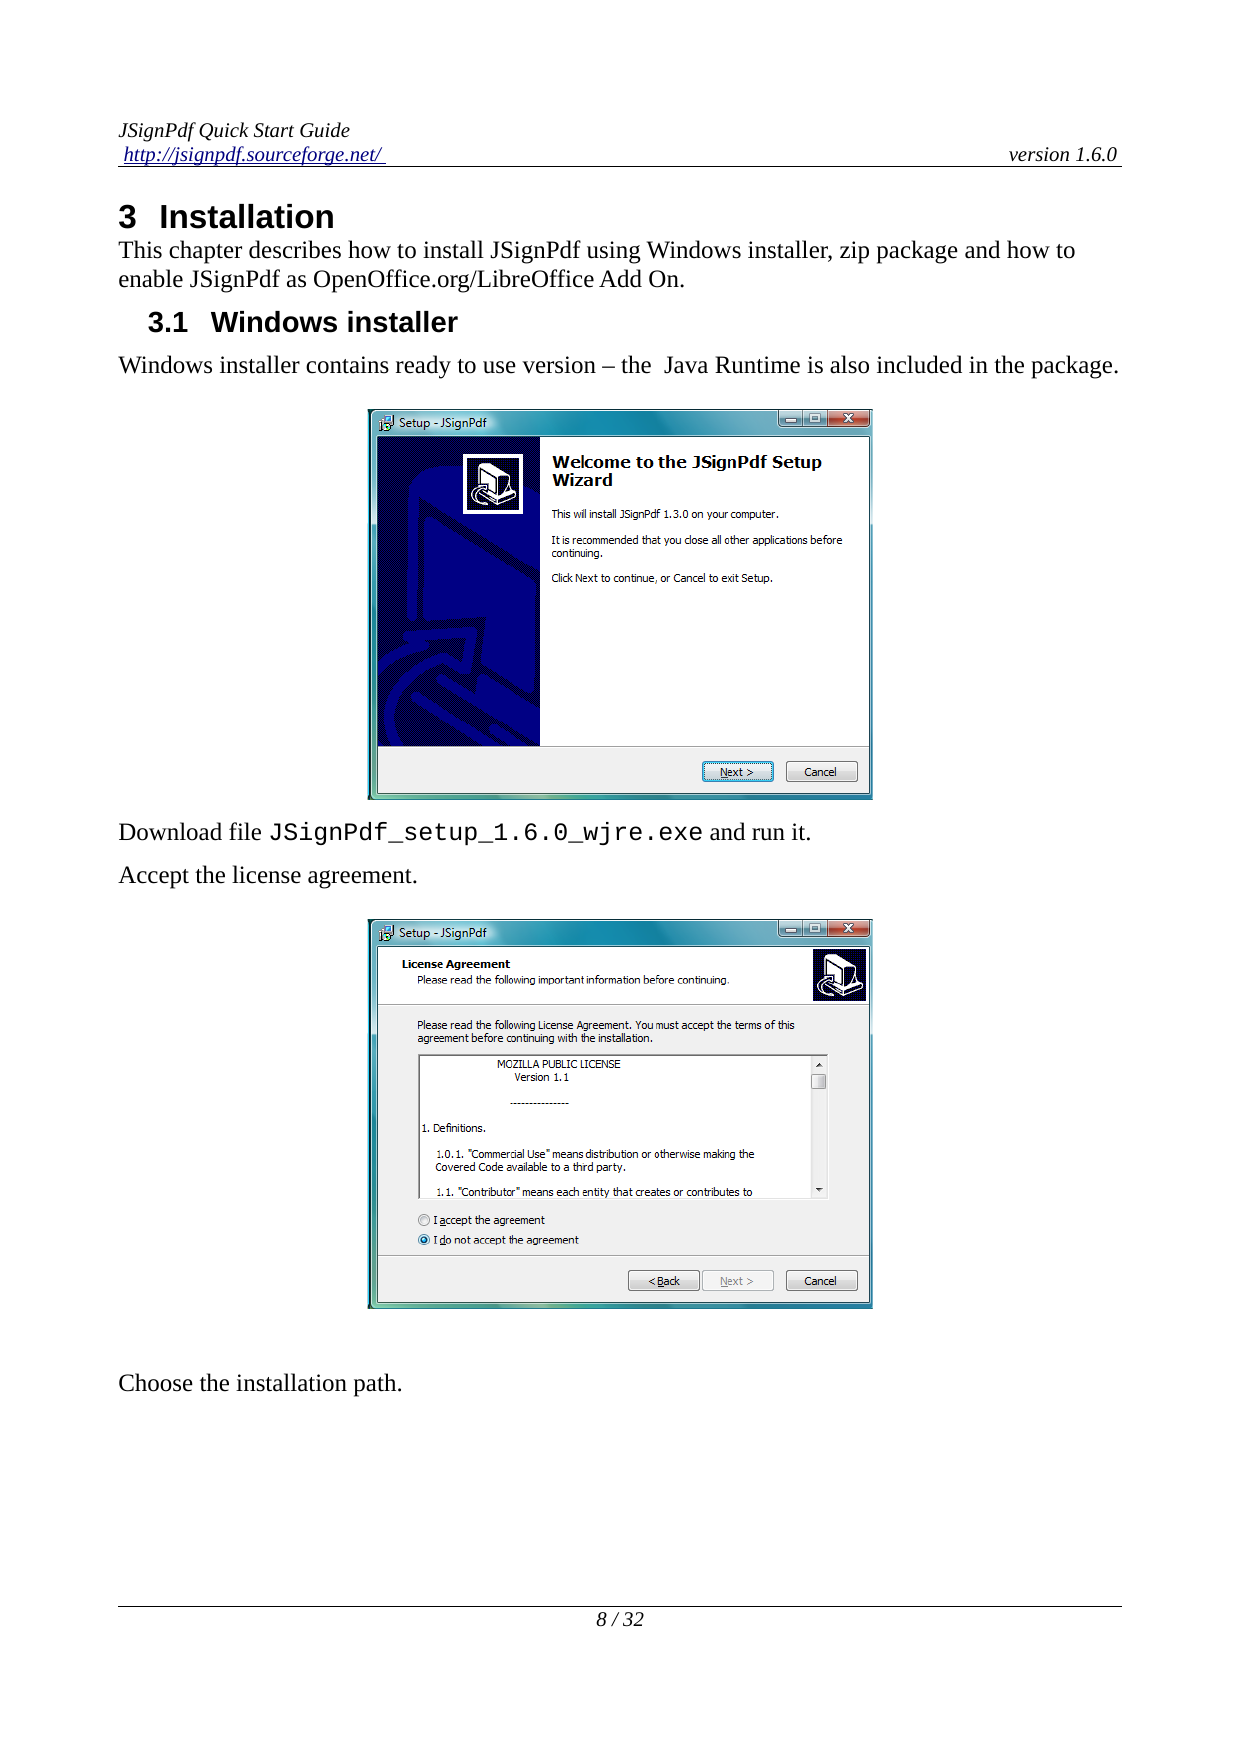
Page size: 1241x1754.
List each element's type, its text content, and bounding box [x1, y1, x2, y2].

text Accept the license agreement. [118, 860, 1122, 889]
text Download file JSignPdf_setup_1.6.0_wjre.exe and run it. [118, 392, 1122, 848]
text Choose the installation path. [118, 1368, 1122, 1397]
text This chapter describes how to install JSignPdf using Windows installer, zip package and how to enable JSignPdf as OpenOffice.org/LibreOffice Add On. [118, 235, 1122, 293]
subtitle Installation [118, 197, 1122, 235]
text Windows installer contains ready to use version – the Java Runtime is also included in the package. [118, 351, 1122, 379]
picture [367, 919, 873, 1309]
picture [367, 409, 873, 800]
subtitle Windows installer [148, 305, 1116, 339]
